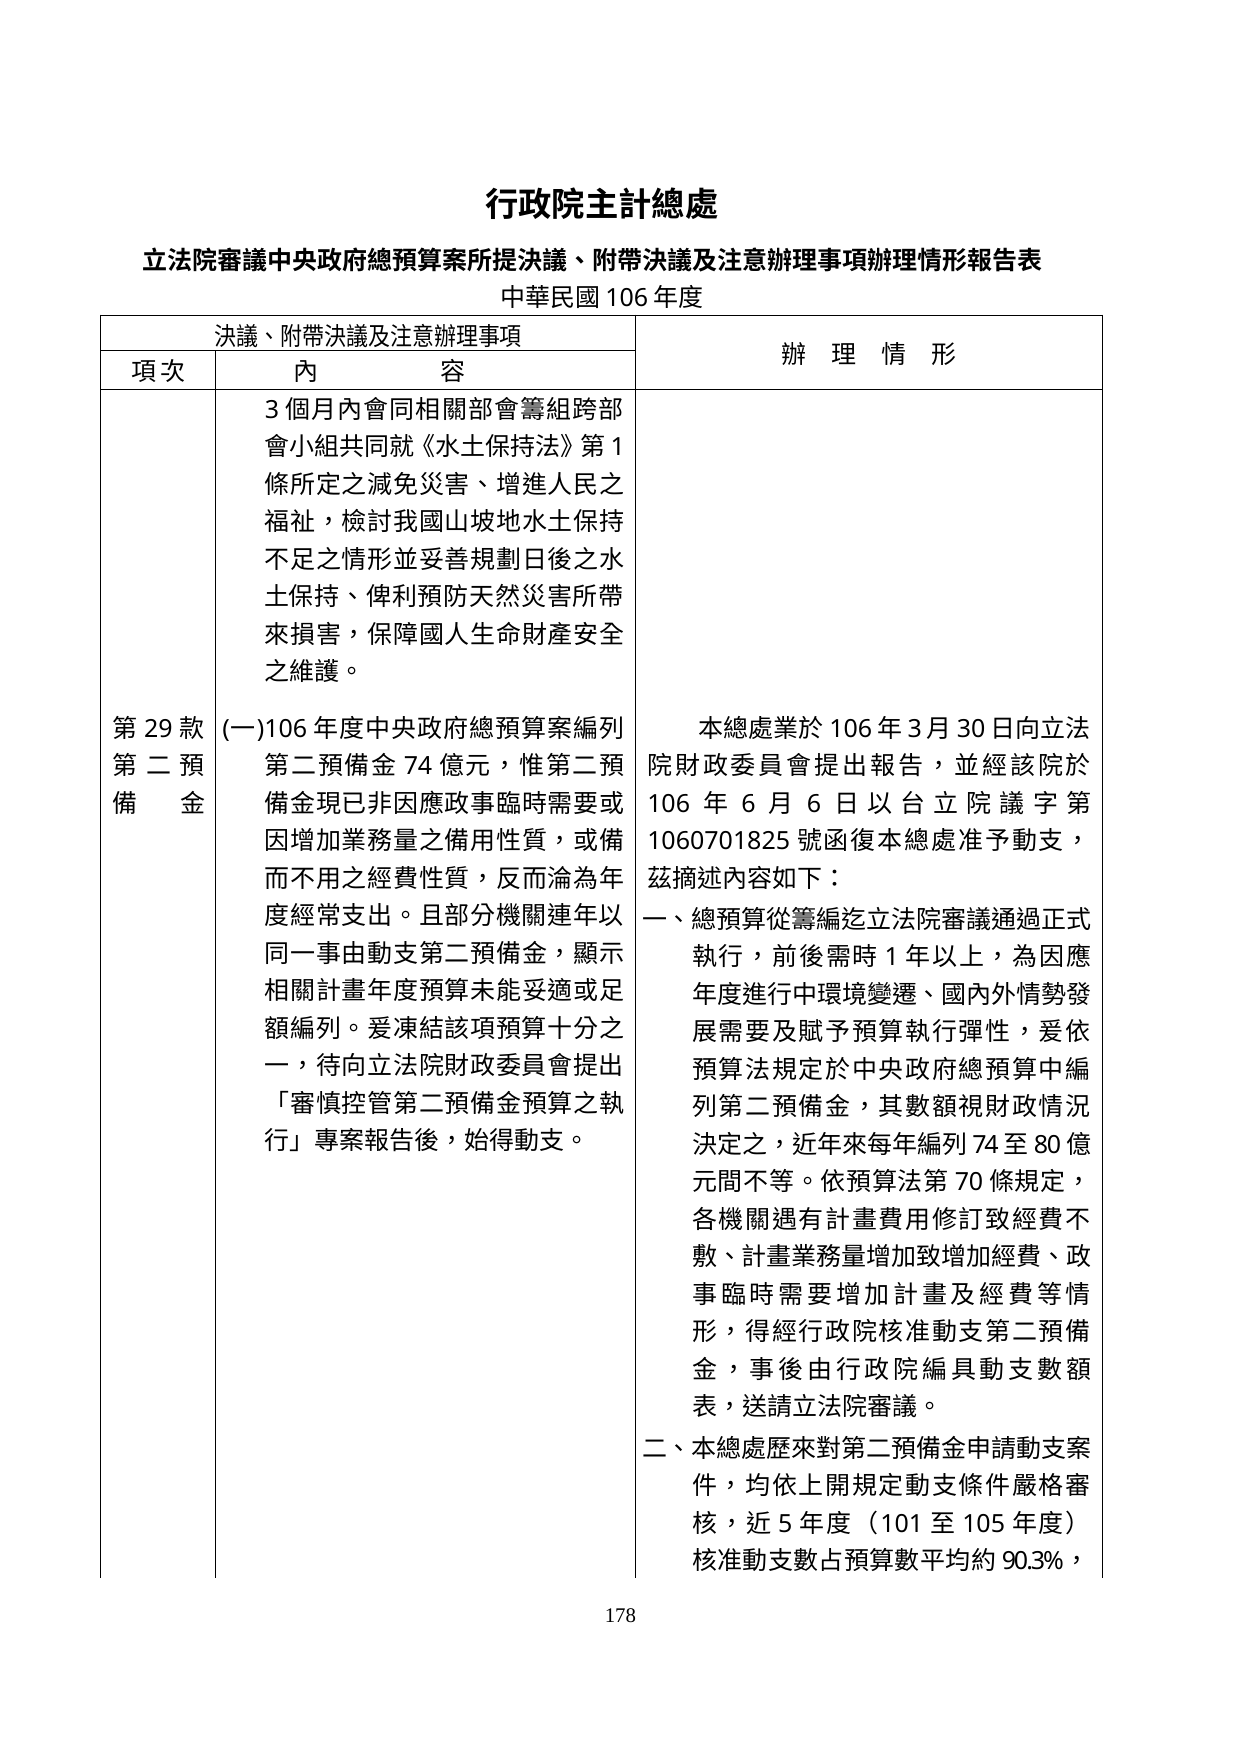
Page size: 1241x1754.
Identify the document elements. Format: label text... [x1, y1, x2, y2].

table_cell 辦理情形 [636, 316, 1102, 389]
table_cell 第29款 第二預備金 [101, 708, 215, 1577]
table_cell 本總處業於106年3月30日向立法院財政委員會提出報告，並經該院於106年6月6日以台立院議字第1060701825號函復本總處准予動支，茲摘述內容如下： 一、總預算從籌編迄立法院審議通過正式執行，前後需時1年以上，為因應年度進行中環境變遷、國內外情勢發展需要及賦予預算執行彈性，爰依預算法規定於中央政府總預算中編列第二預備金，其數額視財政情況決定之，近年來每年編列74至80億元間不等。依預算法第70條規定，各機關遇有計畫費用修訂致經費不敷、計畫業務量增加致增加經費、政事臨時需要增加計畫及經費等情形，得經行政院核准動支第二預備金，事後由行政院編具動支數額表，送請立法院審議。 二、本總處歷來對第二預備金申請動支案件，均依上開規定動支條件嚴格審核，近5年度（101至105年度）核准動支數占預算數平均約90.3%， [636, 708, 1102, 1577]
table_header 行政院主計總處 立法院審議中央政府總預算案所提決議、附帶決議及注意辦理事項辦理情形報告表 中華民國106年度 [101, 165, 1102, 314]
table_cell 決議、附帶決議及注意辦理事項 [101, 316, 635, 350]
table_cell [101, 390, 215, 707]
table_cell 內 容 [216, 351, 635, 389]
table_cell (一)106年度中央政府總預算案編列第二預備金74億元，惟第二預備金現已非因應政事臨時需要或因增加業務量之備用性質，或備而不用之經費性質，反而淪為年度經常支出。且部分機關連年以同一事由動支第二預備金，顯示相關計畫年度預算未能妥適或足額編列。爰凍結該項預算十分之一，待向立法院財政委員會提出「審慎控管第二預備金預算之執行」專案報告後，始得動支。 [216, 708, 635, 1577]
table_cell 3個月內會同相關部會籌組跨部會小組共同就《水土保持法》第1條所定之減免災害、增進人民之福祉，檢討我國山坡地水土保持不足之情形並妥善規劃日後之水土保持、俾利預防天然災害所帶來損害，保障國人生命財產安全之維護。 [216, 390, 635, 707]
table_cell [636, 390, 1102, 707]
table_cell 項次 [101, 351, 215, 389]
